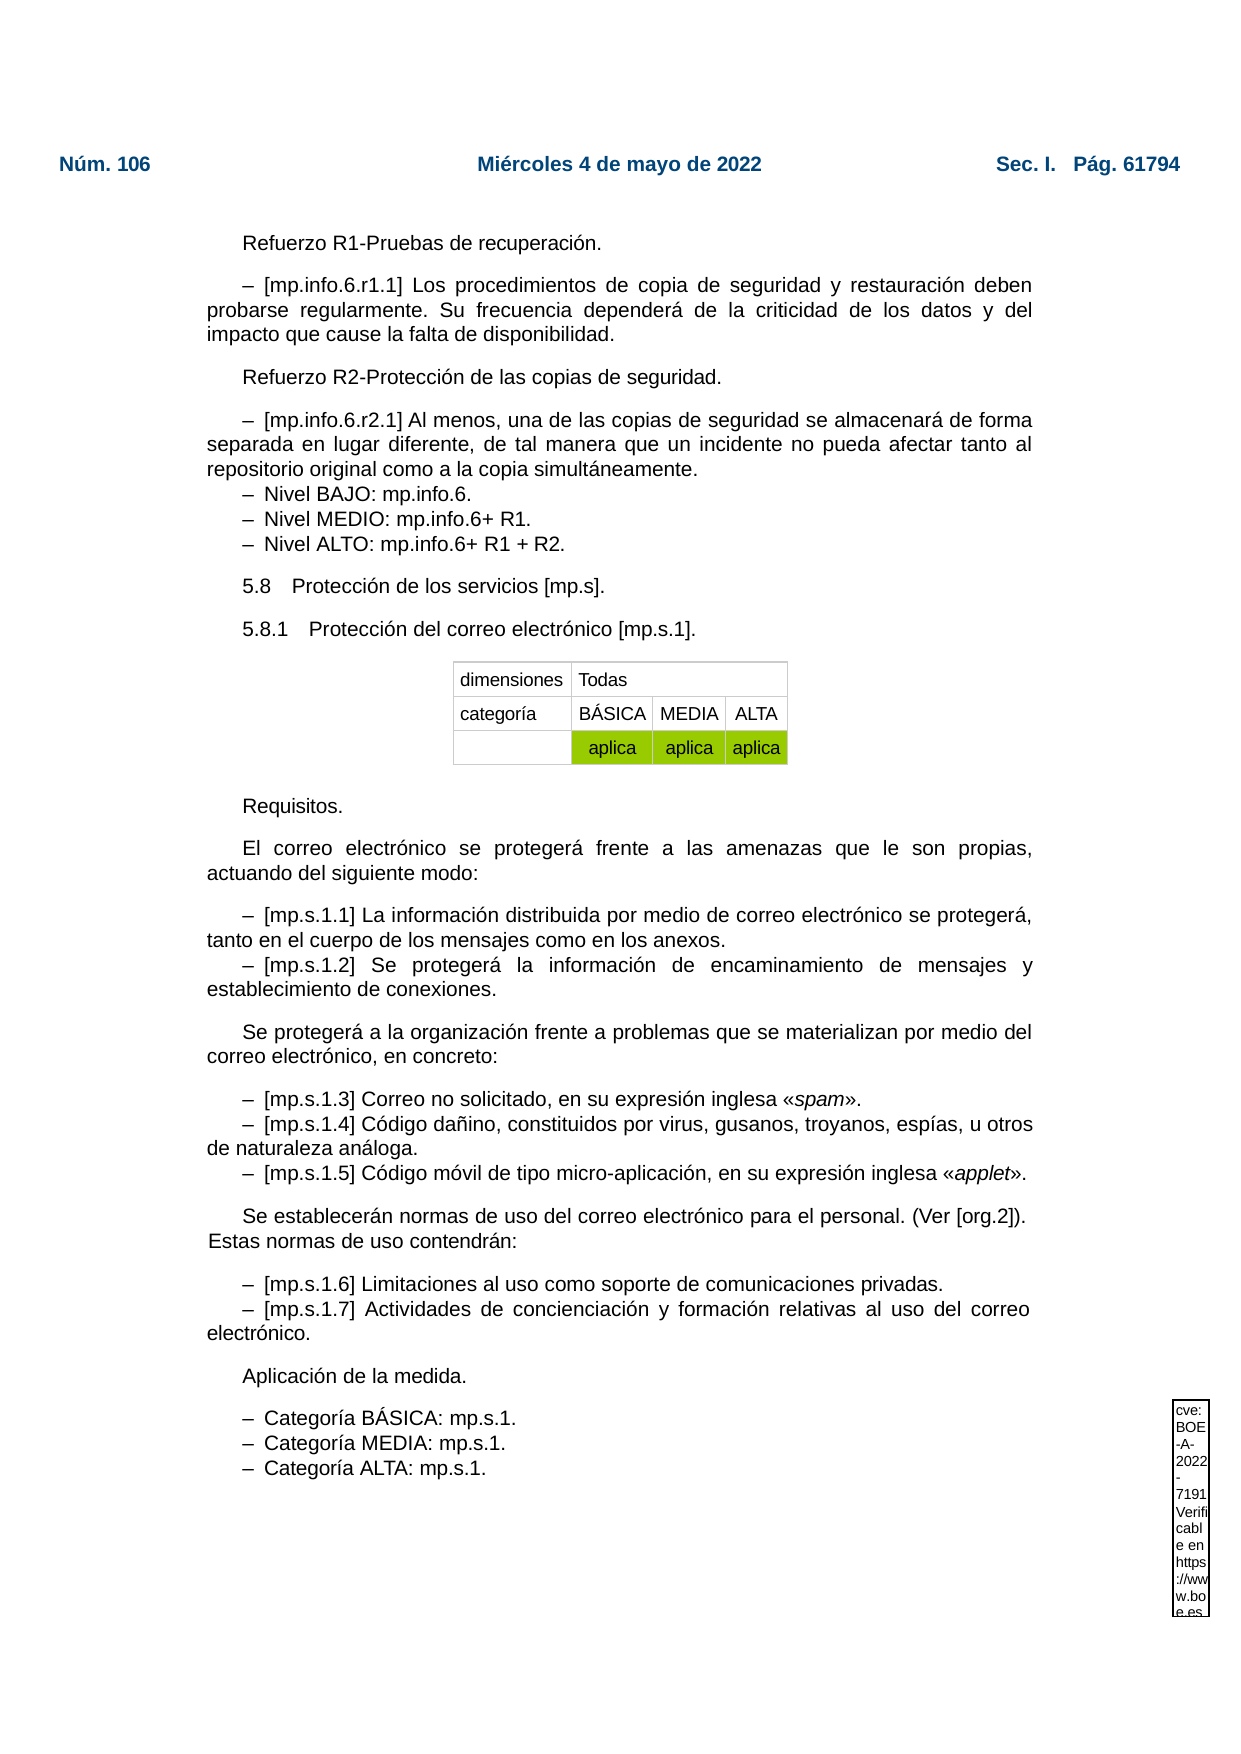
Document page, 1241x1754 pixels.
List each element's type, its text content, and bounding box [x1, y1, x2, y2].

table_cell BÁSICA [572, 697, 652, 730]
list Nivel BAJO: mp.info.6. [242, 482, 1198, 506]
list [mp.info.6.r1.1] Los procedimientos de copia de seguridad y restauración deben probarse regularmente. Su frecuencia dependerá de la criticidad de los datos y del impacto que cause la falta de disponibilidad. [207, 273, 1034, 346]
text Núm. 106 Miércoles 4 de mayo de 2022 Sec. I. Pág. 61794 [59, 151, 1198, 175]
list [mp.s.1.4] Código dañino, constituidos por virus, gusanos, troyanos, espías, u otros de naturaleza análoga. [207, 1112, 1033, 1160]
list [mp.s.1.3] Correo no solicitado, en su expresión inglesa «spam». [242, 1087, 1198, 1111]
text Requisitos. [242, 793, 1198, 817]
table_cell MEDIA [653, 697, 725, 730]
table_cell aplica [572, 731, 652, 764]
text Refuerzo R2-Protección de las copias de seguridad. [242, 365, 1198, 389]
list [mp.s.1.1] La información distribuida por medio de correo electrónico se protegerá, tanto en el cuerpo de los mensajes como en los anexos. [207, 903, 1034, 952]
list Categoría BÁSICA: mp.s.1. [242, 1406, 1172, 1430]
list [mp.s.1.2] Se protegerá la información de encaminamiento de mensajes y establecimiento de conexiones. [207, 953, 1034, 1001]
table_header Todas [572, 663, 787, 696]
table_cell ALTA [726, 697, 787, 730]
list cve: BOE-A-2022-7191 [1176, 1402, 1208, 1503]
text Refuerzo R1-Pruebas de recuperación. [242, 230, 1198, 254]
list [mp.info.6.r2.1] Al menos, una de las copias de seguridad se almacenará de forma separada en lugar diferente, de tal manera que un incidente no pueda afectar tanto al repositorio original como a la copia simultáneamente. [207, 408, 1034, 481]
list Verificable en https://www.boe.es [1176, 1503, 1208, 1616]
list Categoría MEDIA: mp.s.1. [242, 1431, 1172, 1455]
text Se protegerá a la organización frente a problemas que se materializan por medio del correo electrónico, en concreto: [207, 1019, 1034, 1068]
list [mp.s.1.5] Código móvil de tipo micro-aplicación, en su expresión inglesa «applet». [242, 1161, 1198, 1185]
list [mp.s.1.6] Limitaciones al uso como soporte de comunicaciones privadas. [242, 1271, 1198, 1295]
text El correo electrónico se protegerá frente a las amenazas que le son propias, actuando del siguiente modo: [207, 836, 1034, 885]
text Aplicación de la medida. [242, 1363, 1198, 1387]
table_cell [454, 731, 571, 764]
table_cell categoría [454, 697, 571, 730]
table_header dimensiones [454, 663, 571, 696]
list Protección del correo electrónico [mp.s.1]. [242, 617, 1198, 641]
table_cell aplica [653, 731, 725, 764]
list [mp.s.1.7] Actividades de concienciación y formación relativas al uso del correo electrónico. [207, 1296, 1034, 1345]
list Nivel ALTO: mp.info.6+ R1 + R2. [242, 532, 1198, 556]
text Se establecerán normas de uso del correo electrónico para el personal. (Ver [org.2]). [242, 1204, 1198, 1228]
table_cell aplica [726, 731, 787, 764]
list Protección de los servicios [mp.s]. [242, 574, 1198, 598]
list Nivel MEDIO: mp.info.6+ R1. [242, 507, 1198, 531]
text Estas normas de uso contendrán: [206, 1229, 519, 1253]
list Categoría ALTA: mp.s.1. [242, 1456, 1172, 1480]
